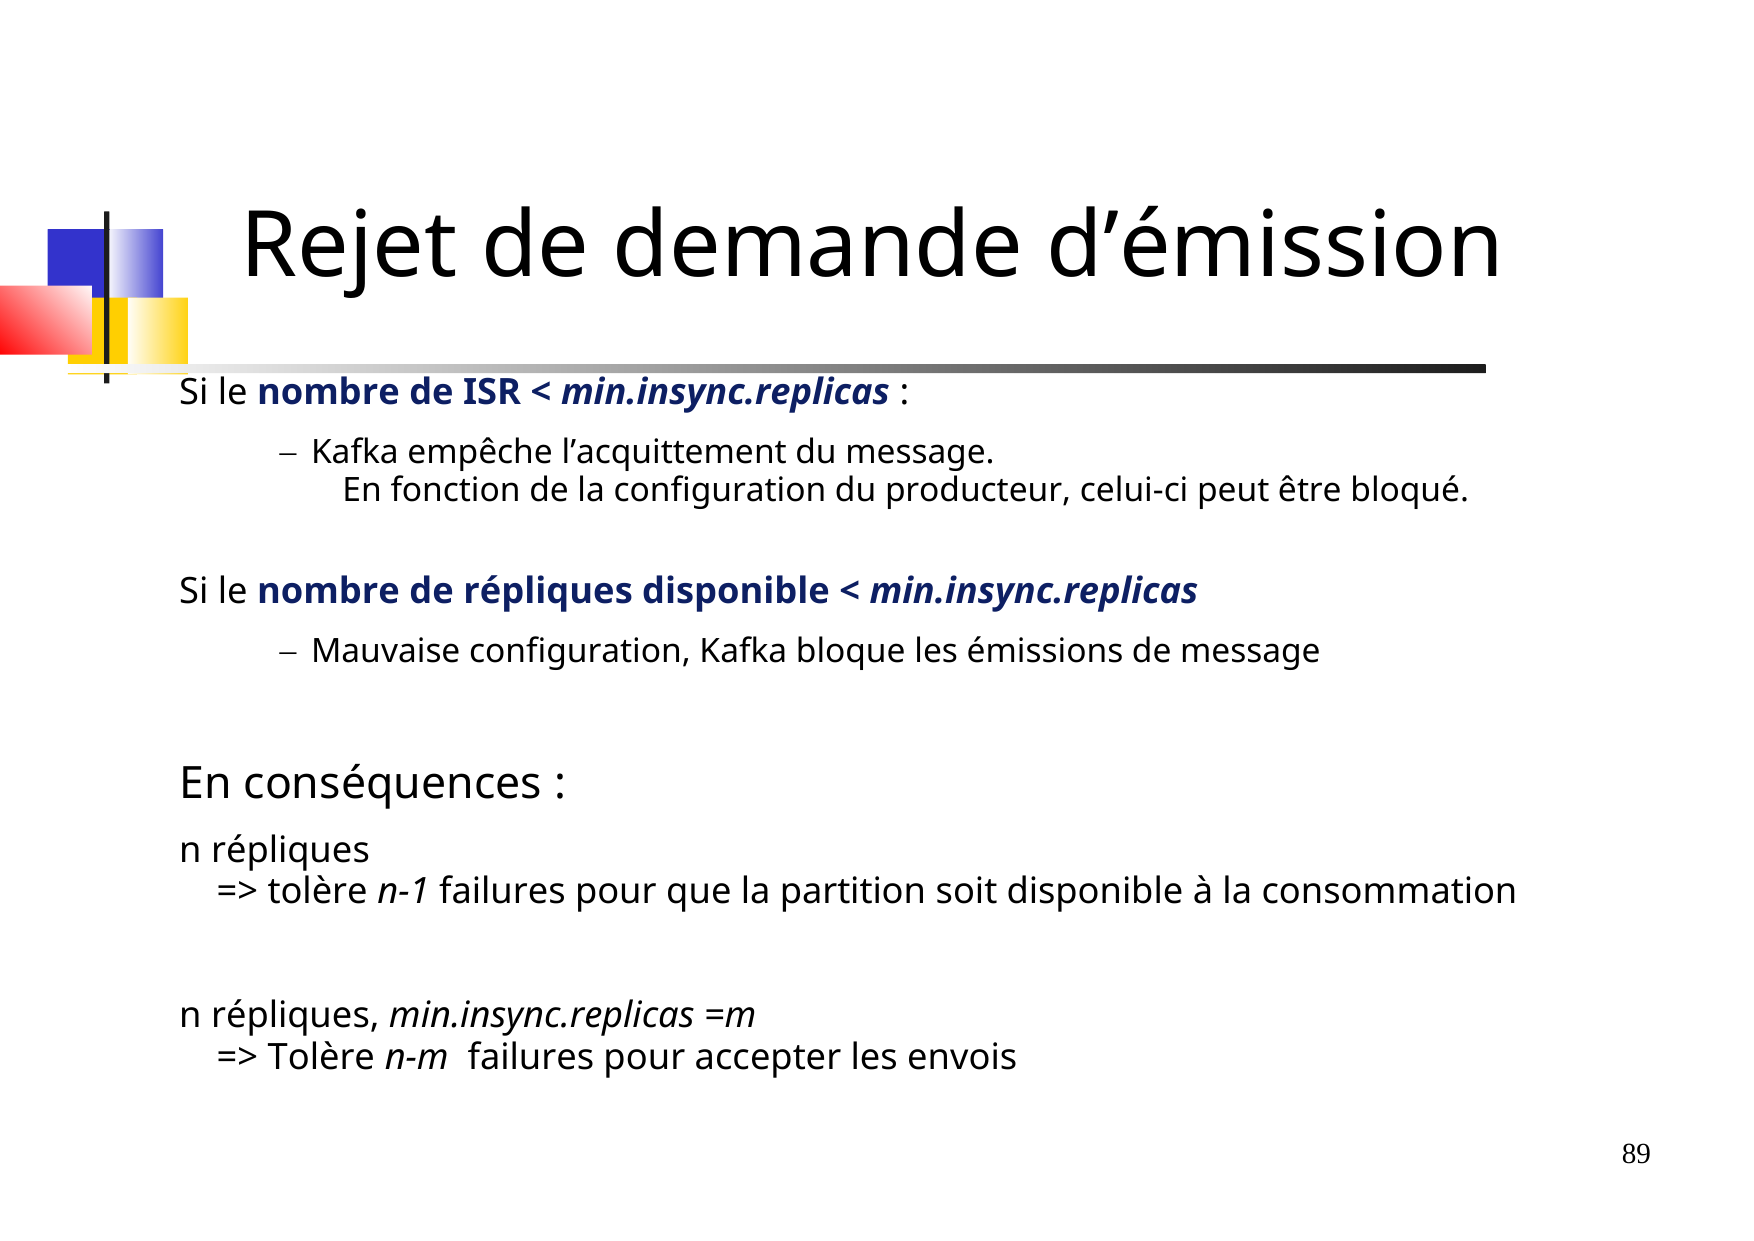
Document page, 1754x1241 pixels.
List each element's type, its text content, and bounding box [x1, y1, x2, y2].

title Rejet de demande d’émission [179, 139, 1567, 351]
list Si le nombre de ISR < min.insync.replicas : Kafka empêche l’acquittement du message. En fonction de la configuration du producteur, celui-ci peut être bloqué. Si le nombre de répliques disponible < min.insync.replicas Mauvaise configuration, Kafka bloque les émissions de message En conséquences : n répliques => tolère n-1 failures pour que la partition soit disponible à la consommation n répliques, min.insync.replicas =m => Tolère n-m failures pour accepter les envois [179, 371, 1567, 1091]
